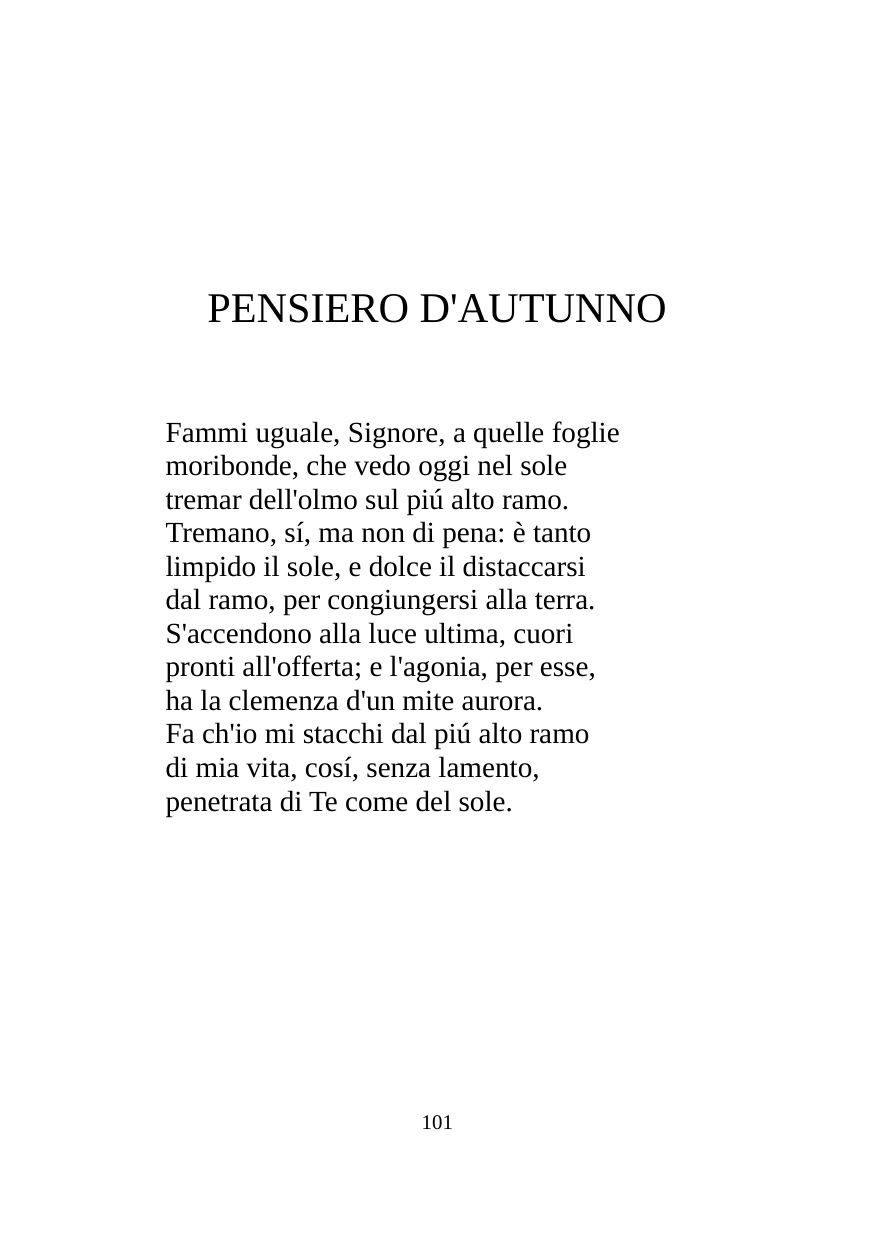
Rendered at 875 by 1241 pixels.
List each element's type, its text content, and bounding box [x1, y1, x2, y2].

text Fammi uguale, Signore, a quelle foglie moribonde, che vedo oggi nel sole tremar dell'olmo sul piú alto ramo. Tremano, sí, ma non di pena: è tanto limpido il sole, e dolce il distaccarsi dal ramo, per congiungersi alla terra. S'accendono alla luce ultima, cuori pronti all'offerta; e l'agonia, per esse, ha la clemenza d'un mite aurora. Fa ch'io mi stacchi dal piú alto ramo di mia vita, cosí, senza lamento, penetrata di Te come del sole. [165, 415, 768, 817]
subtitle PENSIERO D'AUTUNNO [106, 283, 768, 332]
